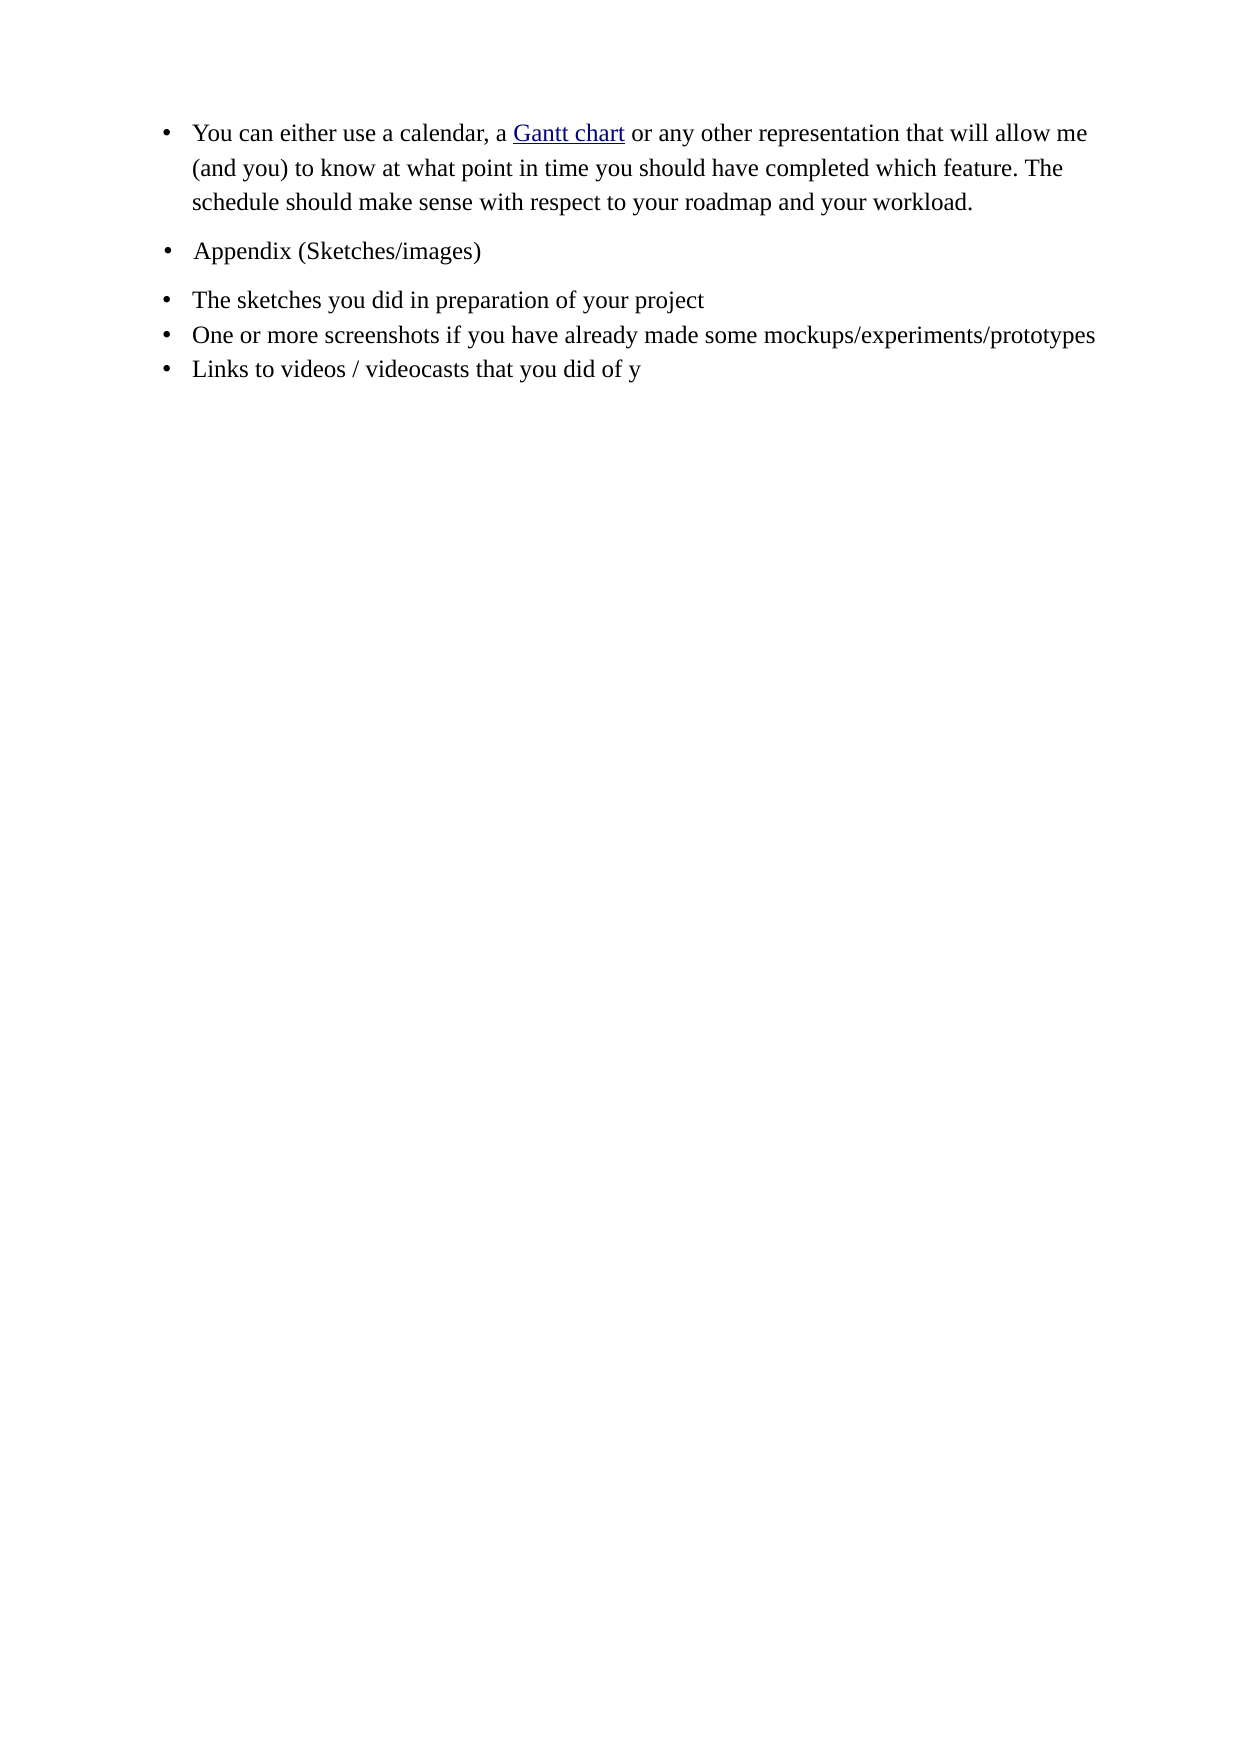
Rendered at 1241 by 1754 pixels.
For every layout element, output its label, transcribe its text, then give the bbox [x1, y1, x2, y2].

list Appendix (Sketches/images) [164, 236, 1122, 265]
list Links to videos / videocasts that you did of y [162, 354, 1122, 383]
list You can either use a calendar, a Gantt chart or any other representation that will allow me (and you) to know at what point in time you should have completed which feature. The schedule should make sense with respect to your roadmap and your workload. [162, 118, 1122, 216]
list The sketches you did in preparation of your project [162, 285, 1122, 314]
list One or more screenshots if you have already made some mockups/experiments/prototypes [162, 320, 1122, 348]
